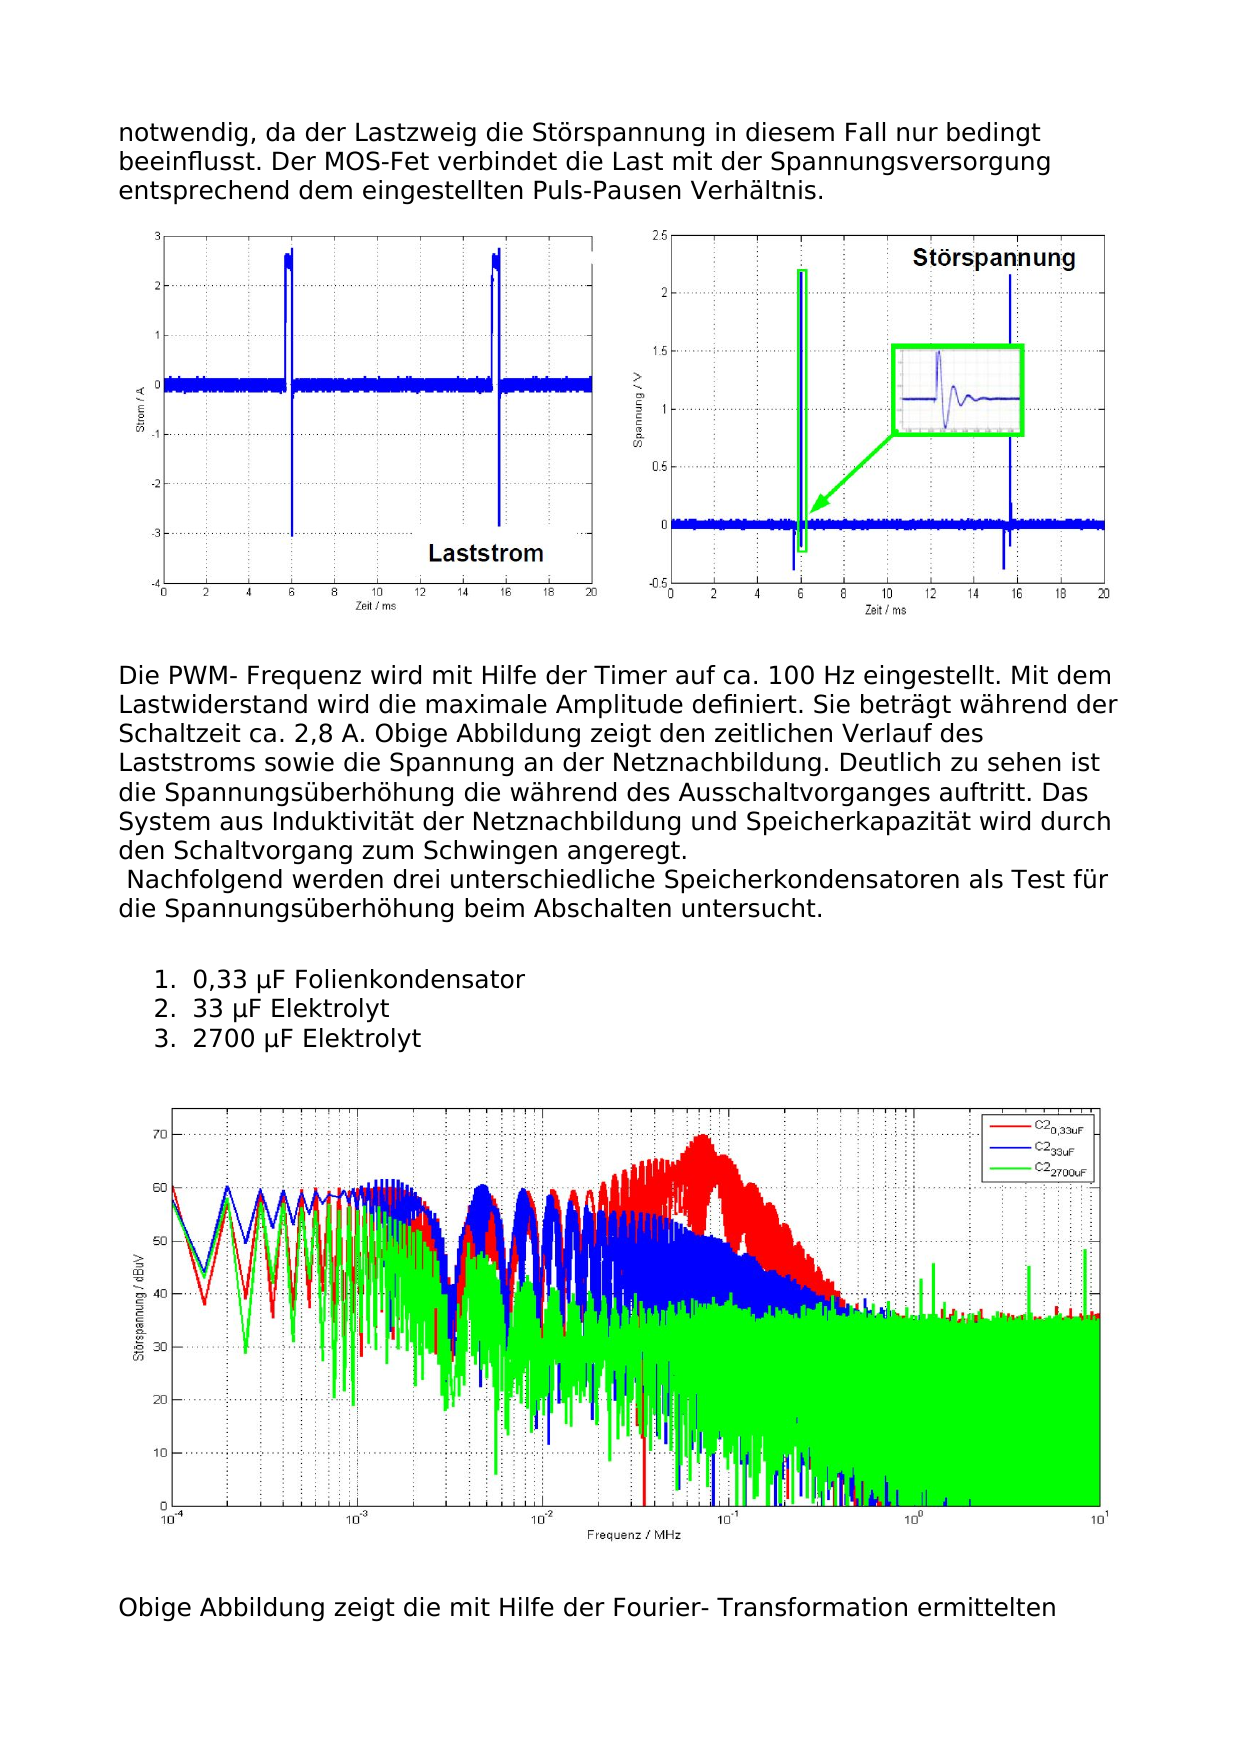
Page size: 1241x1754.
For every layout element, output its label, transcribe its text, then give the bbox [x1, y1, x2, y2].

list 33 μF Elektrolyt [177, 995, 1122, 1024]
list 0,33 μF Folienkondensator [177, 966, 1122, 995]
picture [118, 1082, 1123, 1552]
list 2700 μF Elektrolyt [177, 1024, 1122, 1053]
picture [118, 218, 1123, 620]
text Die PWM- Frequenz wird mit Hilfe der Timer auf ca. 100 Hz eingestellt. Mit dem Lastwiderstand wird die maximale Amplitude definiert. Sie beträgt während der Schaltzeit ca. 2,8 A. Obige Abbildung zeigt den zeitlichen Verlauf des Laststroms sowie die Spannung an der Netznachbildung. Deutlich zu sehen ist die Spannungsüberhöhung die während des Ausschaltvorganges auftritt. Das System aus Induktivität der Netznachbildung und Speicherkapazität wird durch den Schaltvorgang zum Schwingen angeregt. Nachfolgend werden drei unterschiedliche Speicherkondensatoren als Test für die Spannungsüberhöhung beim Abschalten untersucht. [118, 661, 1122, 923]
text Obige Abbildung zeigt die mit Hilfe der Fourier- Transformation ermittelten [118, 1594, 1122, 1623]
text notwendig, da der Lastzweig die Störspannung in diesem Fall nur bedingt beeinflusst. Der MOS-Fet verbindet die Last mit der Spannungsversorgung entsprechend dem eingestellten Puls-Pausen Verhältnis. [118, 118, 1122, 206]
